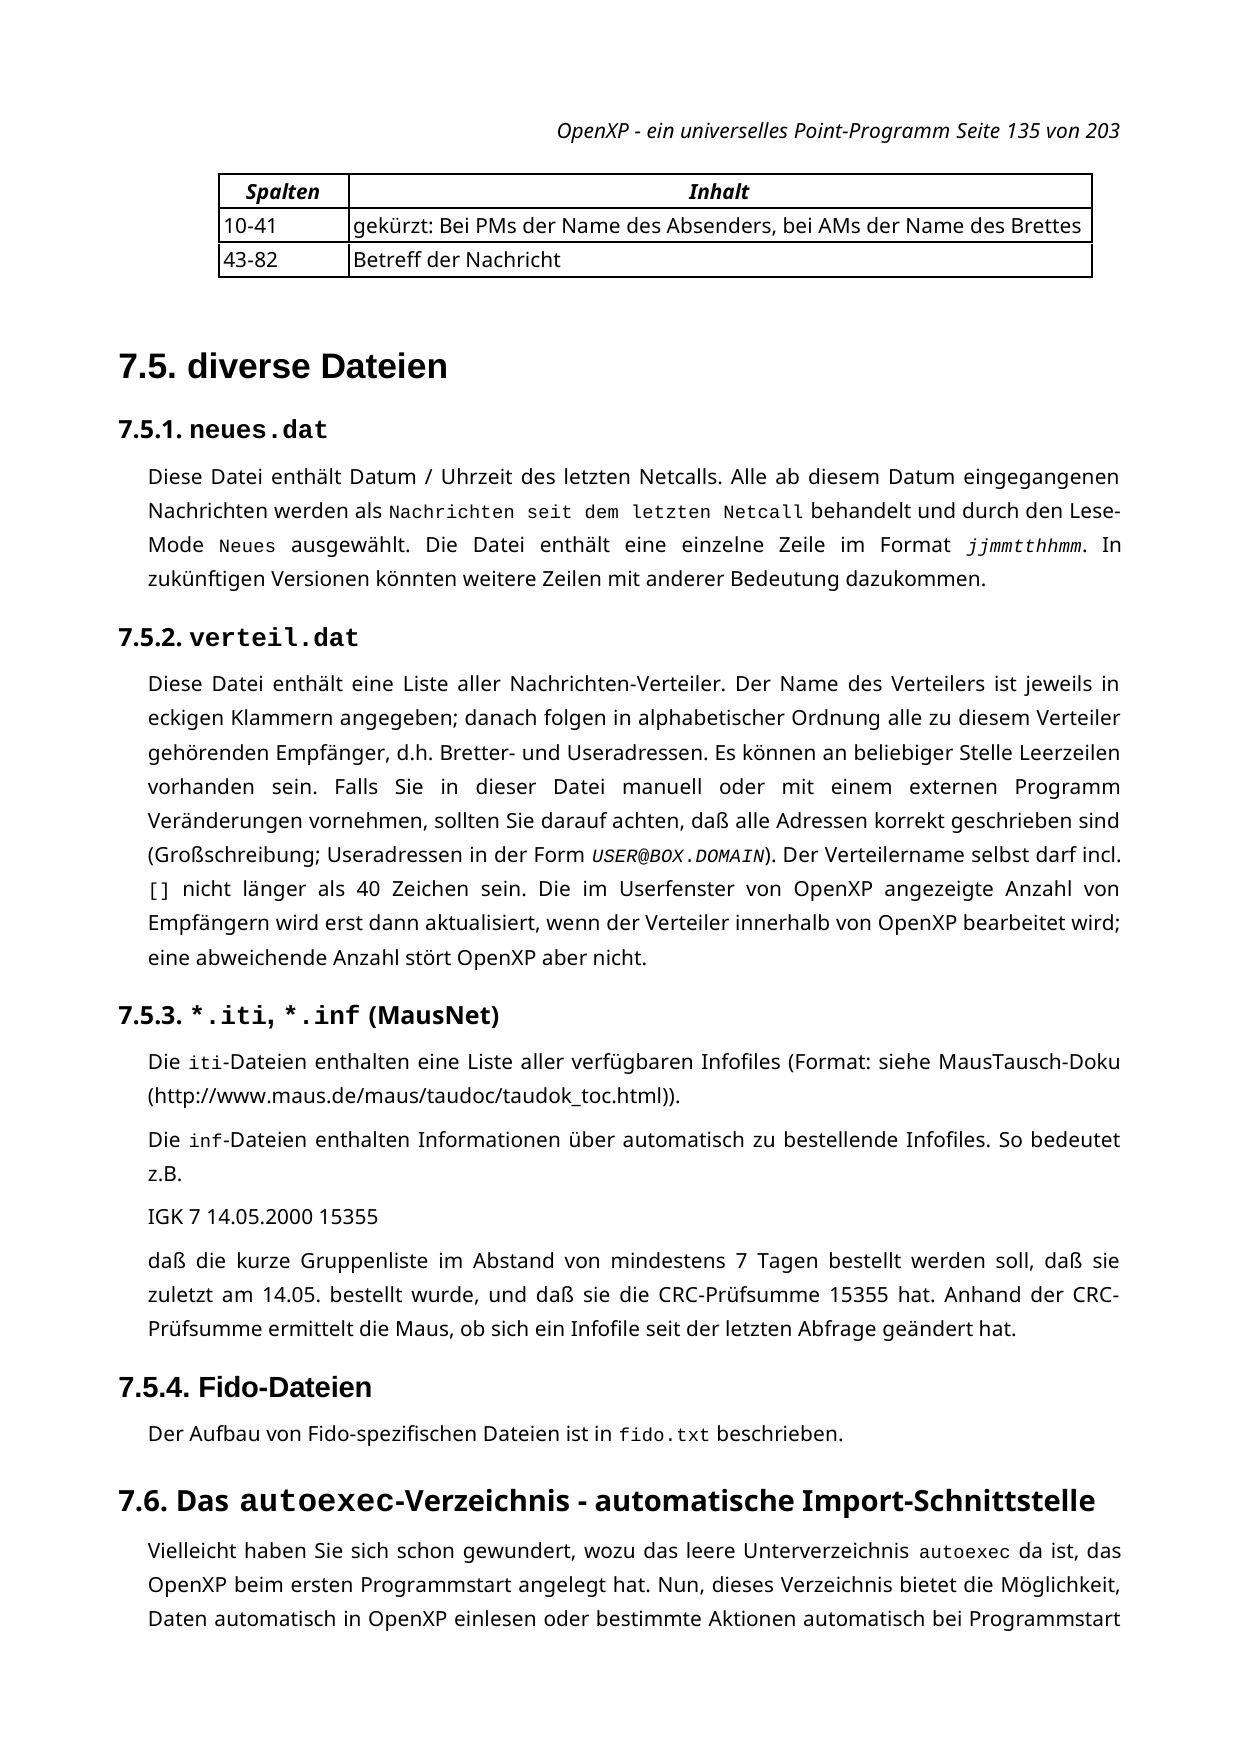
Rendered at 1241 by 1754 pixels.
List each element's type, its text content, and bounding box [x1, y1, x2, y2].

subtitle 7.5.2. verteil.dat [118, 615, 1122, 654]
subtitle 7.5.1. neues.dat [118, 408, 1122, 447]
text daß die kurze Gruppenliste im Abstand von mindestens 7 Tagen bestellt werden soll, daß sie zuletzt am 14.05. bestellt wurde, und daß sie die CRC-Prüfsumme 15355 hat. Anhand der CRC-Prüfsumme ermittelt die Maus, ob sich ein Infofile seit der letzten Abfrage geändert hat. [148, 1246, 1122, 1342]
subtitle 7.5. diverse Dateien [118, 339, 1122, 386]
table_cell gekürzt: Bei PMs der Name des Absenders, bei AMs der Name des Brettes [350, 209, 1091, 241]
text IGK 7 14.05.2000 15355 [148, 1202, 1122, 1231]
table_header Spalten [220, 175, 348, 207]
text Vielleicht haben Sie sich schon gewundert, wozu das leere Unterverzeichnis autoexec da ist, das OpenXP beim ersten Programmstart angelegt hat. Nun, dieses Verzeichnis bietet die Möglichkeit, Daten automatisch in OpenXP einlesen oder bestimmte Aktionen automatisch bei Programmstart [148, 1536, 1122, 1633]
table_cell 10-41 [220, 209, 348, 241]
text Die iti-Dateien enthalten eine Liste aller verfügbaren Infofiles (Format: siehe MausTausch-Doku (http://www.maus.de/maus/taudoc/taudok_toc.html)). [148, 1047, 1122, 1110]
text Diese Datei enthält Datum / Uhrzeit des letzten Netcalls. Alle ab diesem Datum eingegangenen Nachrichten werden als Nachrichten seit dem letzten Netcall behandelt und durch den Lese-Mode Neues ausgewählt. Die Datei enthält eine einzelne Zeile im Format jjmmtthhmm. In zukünftigen Versionen könnten weitere Zeilen mit anderer Bedeutung dazukommen. [148, 462, 1122, 593]
subtitle 7.5.4. Fido-Dateien [118, 1365, 1122, 1404]
subtitle 7.5.3. *.iti, *.inf (MausNet) [118, 993, 1122, 1032]
text Der Aufbau von Fido-spezifischen Dateien ist in fido.txt beschrieben. [148, 1419, 1122, 1447]
table_header Inhalt [350, 175, 1091, 207]
table_cell Betreff der Nachricht [350, 244, 1091, 276]
text Die inf-Dateien enthalten Informationen über automatisch zu bestellende Infofiles. So bedeutet z.B. [148, 1125, 1122, 1187]
subtitle 7.6. Das autoexec-Verzeichnis - automatische Import-Schnittstelle [118, 1474, 1122, 1521]
text Diese Datei enthält eine Liste aller Nachrichten-Verteiler. Der Name des Verteilers ist jeweils in eckigen Klammern angegeben; danach folgen in alphabetischer Ordnung alle zu diesem Verteiler gehörenden Empfänger, d.h. Bretter- und Useradressen. Es können an beliebiger Stelle Leerzeilen vorhanden sein. Falls Sie in dieser Datei manuell oder mit einem externen Programm Veränderungen vornehmen, sollten Sie darauf achten, daß alle Adressen korrekt geschrieben sind (Großschreibung; Useradressen in der Form USER@BOX.DOMAIN). Der Verteilername selbst darf incl. [] nicht länger als 40 Zeichen sein. Die im Userfenster von OpenXP angezeigte Anzahl von Empfängern wird erst dann aktualisiert, wenn der Verteiler innerhalb von OpenXP bearbeitet wird; eine abweichende Anzahl stört OpenXP aber nicht. [148, 669, 1122, 971]
table_cell 43-82 [220, 244, 348, 276]
